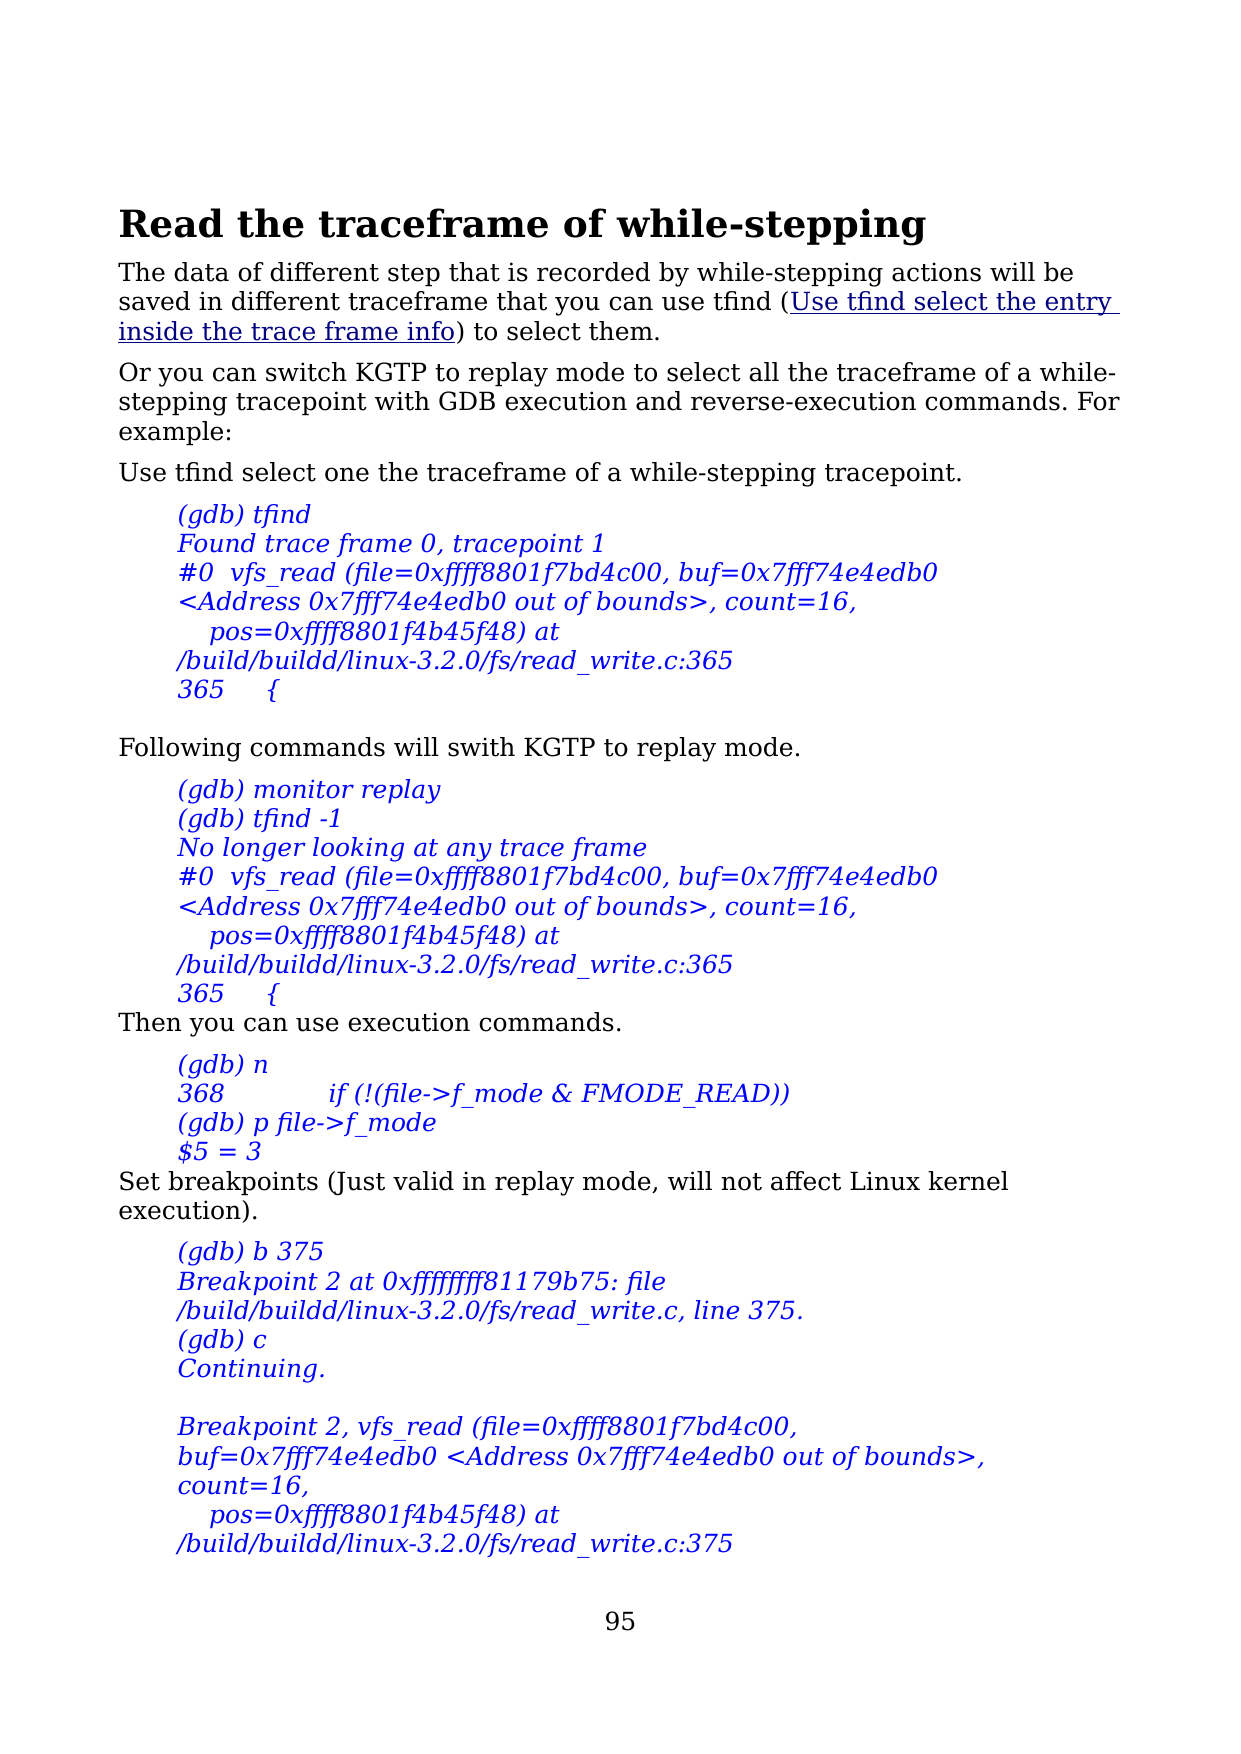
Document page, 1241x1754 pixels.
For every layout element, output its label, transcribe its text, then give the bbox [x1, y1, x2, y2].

text (gdb) c [177, 1325, 1063, 1354]
text (gdb) n [177, 1050, 1063, 1079]
text 365 { [177, 675, 1063, 704]
text Continuing. [177, 1354, 1063, 1383]
text pos=0xffff8801f4b45f48) at /build/buildd/linux-3.2.0/fs/read_write.c:365 [177, 617, 1063, 675]
text Set breakpoints (Just valid in replay mode, will not affect Linux kernel execution). [118, 1167, 1122, 1225]
text #0 vfs_read (file=0xffff8801f7bd4c00, buf=0x7fff74e4edb0 <Address 0x7fff74e4edb0 out of bounds>, count=16, [177, 862, 1063, 921]
text Use tfind select one the traceframe of a while-stepping tracepoint. [118, 458, 1122, 487]
text 365 { [177, 979, 1063, 1008]
text #0 vfs_read (file=0xffff8801f7bd4c00, buf=0x7fff74e4edb0 <Address 0x7fff74e4edb0 out of bounds>, count=16, [177, 558, 1063, 617]
text pos=0xffff8801f4b45f48) at /build/buildd/linux-3.2.0/fs/read_write.c:365 [177, 921, 1063, 979]
text The data of different step that is recorded by while-stepping actions will be saved in different traceframe that you can use tfind (Use tfind select the entry inside the trace frame info) to select them. [118, 258, 1122, 346]
text Then you can use execution commands. [118, 1008, 1122, 1037]
text 368 if (!(file->f_mode & FMODE_READ)) [177, 1079, 1063, 1108]
text $5 = 3 [177, 1137, 1063, 1167]
text pos=0xffff8801f4b45f48) at /build/buildd/linux-3.2.0/fs/read_write.c:375 [177, 1500, 1063, 1558]
text Found trace frame 0, tracepoint 1 [177, 529, 1063, 558]
subtitle Read the traceframe of while-stepping [118, 202, 1122, 246]
text Breakpoint 2 at 0xffffffff81179b75: file /build/buildd/linux-3.2.0/fs/read_write.c, line 375. [177, 1267, 1063, 1325]
text (gdb) tfind -1 [177, 804, 1063, 833]
text Or you can switch KGTP to replay mode to select all the traceframe of a while-stepping tracepoint with GDB execution and reverse-execution commands. For example: [118, 358, 1122, 446]
text Breakpoint 2, vfs_read (file=0xffff8801f7bd4c00, buf=0x7fff74e4edb0 <Address 0x7fff74e4edb0 out of bounds>, count=16, [177, 1412, 1063, 1500]
text (gdb) p file->f_mode [177, 1108, 1063, 1137]
text Following commands will swith KGTP to replay mode. [118, 733, 1122, 762]
text (gdb) monitor replay [177, 775, 1063, 804]
text No longer looking at any trace frame [177, 833, 1063, 862]
text (gdb) tfind [177, 500, 1063, 529]
text (gdb) b 375 [177, 1237, 1063, 1267]
